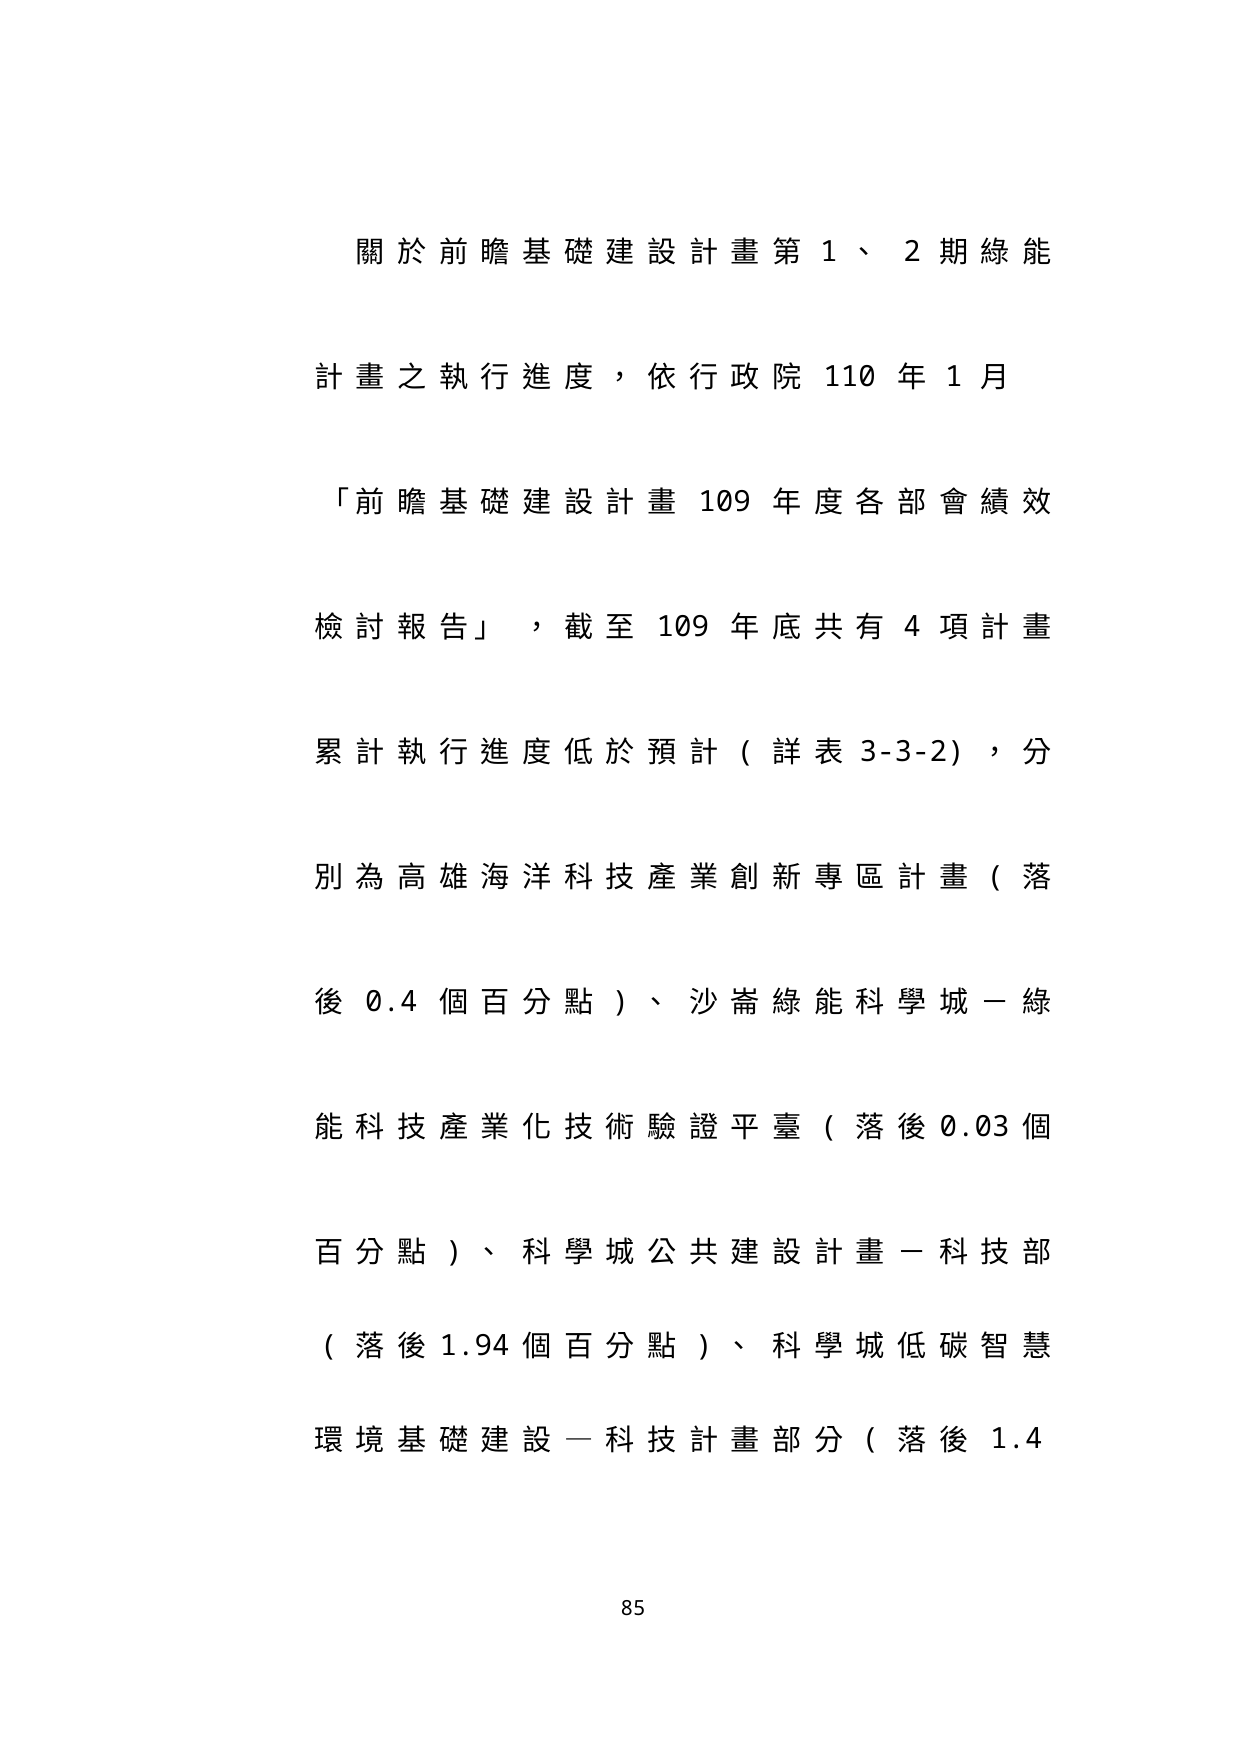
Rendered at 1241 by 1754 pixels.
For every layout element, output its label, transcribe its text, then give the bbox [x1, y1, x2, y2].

text 關於前瞻基礎建設計畫第1、2期綠能計畫之執行進度，依行政院110年1月「前瞻基礎建設計畫109年度各部會績效檢討報告」，截至109年底共有4項計畫累計執行進度低於預計(詳表3-3-2)，分別為高雄海洋科技產業創新專區計畫(落後0.4個百分點)、沙崙綠能科學城－綠能科技產業化技術驗證平臺(落後0.03個百分點)、科學城公共建設計畫－科技部(落後1.94個百分點)、科學城低碳智慧環境基礎建設—科技計畫部分(落後1.4 [271, 177, 1058, 1490]
